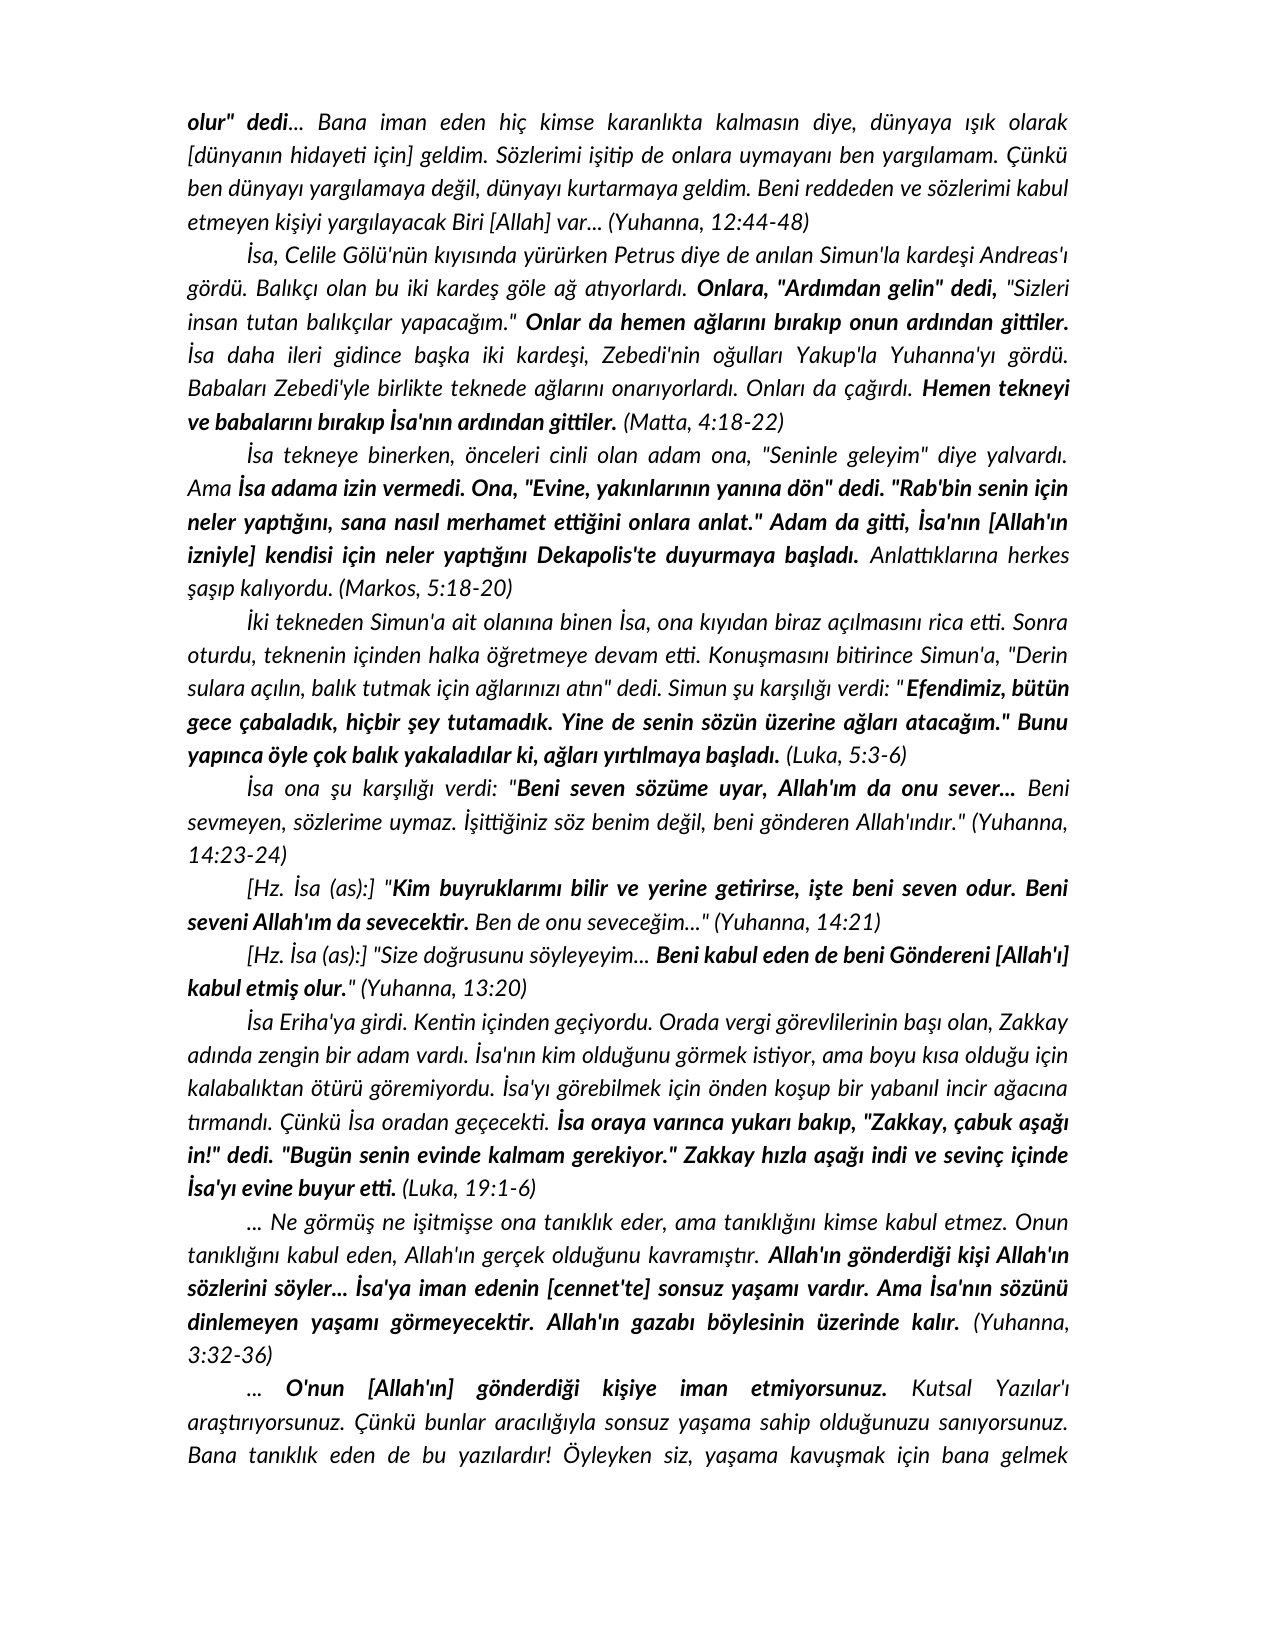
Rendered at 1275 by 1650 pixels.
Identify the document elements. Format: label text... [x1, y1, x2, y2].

text İsa ona şu karşılığı verdi: "Beni seven sözüme uyar, Allah'ım da onu sever... Beni sevmeyen, sözlerime uymaz. İşittiğiniz söz benim değil, beni gönderen Allah'ındır." (Yuhanna, 14:23-24) [187, 770, 1070, 870]
text olur" dedi... Bana iman eden hiç kimse karanlıkta kalmasın diye, dünyaya ışık olarak [dünyanın hidayeti için] geldim. Sözlerimi işitip de onlara uymayanı ben yargılamam. Çünkü ben dünyayı yargılamaya değil, dünyayı kurtarmaya geldim. Beni reddeden ve sözlerimi kabul etmeyen kişiyi yargılayacak Biri [Allah] var... (Yuhanna, 12:44-48) [187, 103, 1070, 237]
text [Hz. İsa (as):] "Size doğrusunu söyleyeyim... Beni kabul eden de beni Göndereni [Allah'ı] kabul etmiş olur." (Yuhanna, 13:20) [187, 937, 1070, 1003]
text ... Ne görmüş ne işitmişse ona tanıklık eder, ama tanıklığını kimse kabul etmez. Onun tanıklığını kabul eden, Allah'ın gerçek olduğunu kavramıştır. Allah'ın gönderdiği kişi Allah'ın sözlerini söyler... İsa'ya iman edenin [cennet'te] sonsuz yaşamı vardır. Ama İsa'nın sözünü dinlemeyen yaşamı görmeyecektir. Allah'ın gazabı böylesinin üzerinde kalır. (Yuhanna, 3:32-36) [187, 1203, 1070, 1370]
text İsa tekneye binerken, önceleri cinli olan adam ona, "Seninle geleyim" diye yalvardı. Ama İsa adama izin vermedi. Ona, "Evine, yakınlarının yanına dön" dedi. "Rab'bin senin için neler yaptığını, sana nasıl merhamet ettiğini onlara anlat." Adam da gitti, İsa'nın [Allah'ın izniyle] kendisi için neler yaptığını Dekapolis'te duyurmaya başladı. Anlattıklarına herkes şaşıp kalıyordu. (Markos, 5:18-20) [187, 437, 1070, 603]
text [Hz. İsa (as):] "Kim buyruklarımı bilir ve yerine getirirse, işte beni seven odur. Beni seveni Allah'ım da sevecektir. Ben de onu seveceğim..." (Yuhanna, 14:21) [187, 870, 1070, 937]
text İki tekneden Simun'a ait olanına binen İsa, ona kıyıdan biraz açılmasını rica etti. Sonra oturdu, teknenin içinden halka öğretmeye devam etti. Konuşmasını bitirince Simun'a, "Derin sulara açılın, balık tutmak için ağlarınızı atın" dedi. Simun şu karşılığı verdi: "Efendimiz, bütün gece çabaladık, hiçbir şey tutamadık. Yine de senin sözün üzerine ağları atacağım." Bunu yapınca öyle çok balık yakaladılar ki, ağları yırtılmaya başladı. (Luka, 5:3-6) [187, 603, 1070, 770]
text İsa Eriha'ya girdi. Kentin içinden geçiyordu. Orada vergi görevlilerinin başı olan, Zakkay adında zengin bir adam vardı. İsa'nın kim olduğunu görmek istiyor, ama boyu kısa olduğu için kalabalıktan ötürü göremiyordu. İsa'yı görebilmek için önden koşup bir yabanıl incir ağacına tırmandı. Çünkü İsa oradan geçecekti. İsa oraya varınca yukarı bakıp, "Zakkay, çabuk aşağı in!" dedi. "Bugün senin evinde kalmam gerekiyor." Zakkay hızla aşağı indi ve sevinç içinde İsa'yı evine buyur etti. (Luka, 19:1-6) [187, 1003, 1070, 1203]
text ... O'nun [Allah'ın] gönderdiği kişiye iman etmiyorsunuz. Kutsal Yazılar'ı araştırıyorsunuz. Çünkü bunlar aracılığıyla sonsuz yaşama sahip olduğunuzu sanıyorsunuz. Bana tanıklık eden de bu yazılardır! Öyleyken siz, yaşama kavuşmak için bana gelmek [187, 1370, 1070, 1470]
text İsa, Celile Gölü'nün kıyısında yürürken Petrus diye de anılan Simun'la kardeşi Andreas'ı gördü. Balıkçı olan bu iki kardeş göle ağ atıyorlardı. Onlara, "Ardımdan gelin" dedi, "Sizleri insan tutan balıkçılar yapacağım." Onlar da hemen ağlarını bırakıp onun ardından gittiler. İsa daha ileri gidince başka iki kardeşi, Zebedi'nin oğulları Yakup'la Yuhanna'yı gördü. Babaları Zebedi'yle birlikte teknede ağlarını onarıyorlardı. Onları da çağırdı. Hemen tekneyi ve babalarını bırakıp İsa'nın ardından gittiler. (Matta, 4:18-22) [187, 237, 1070, 437]
